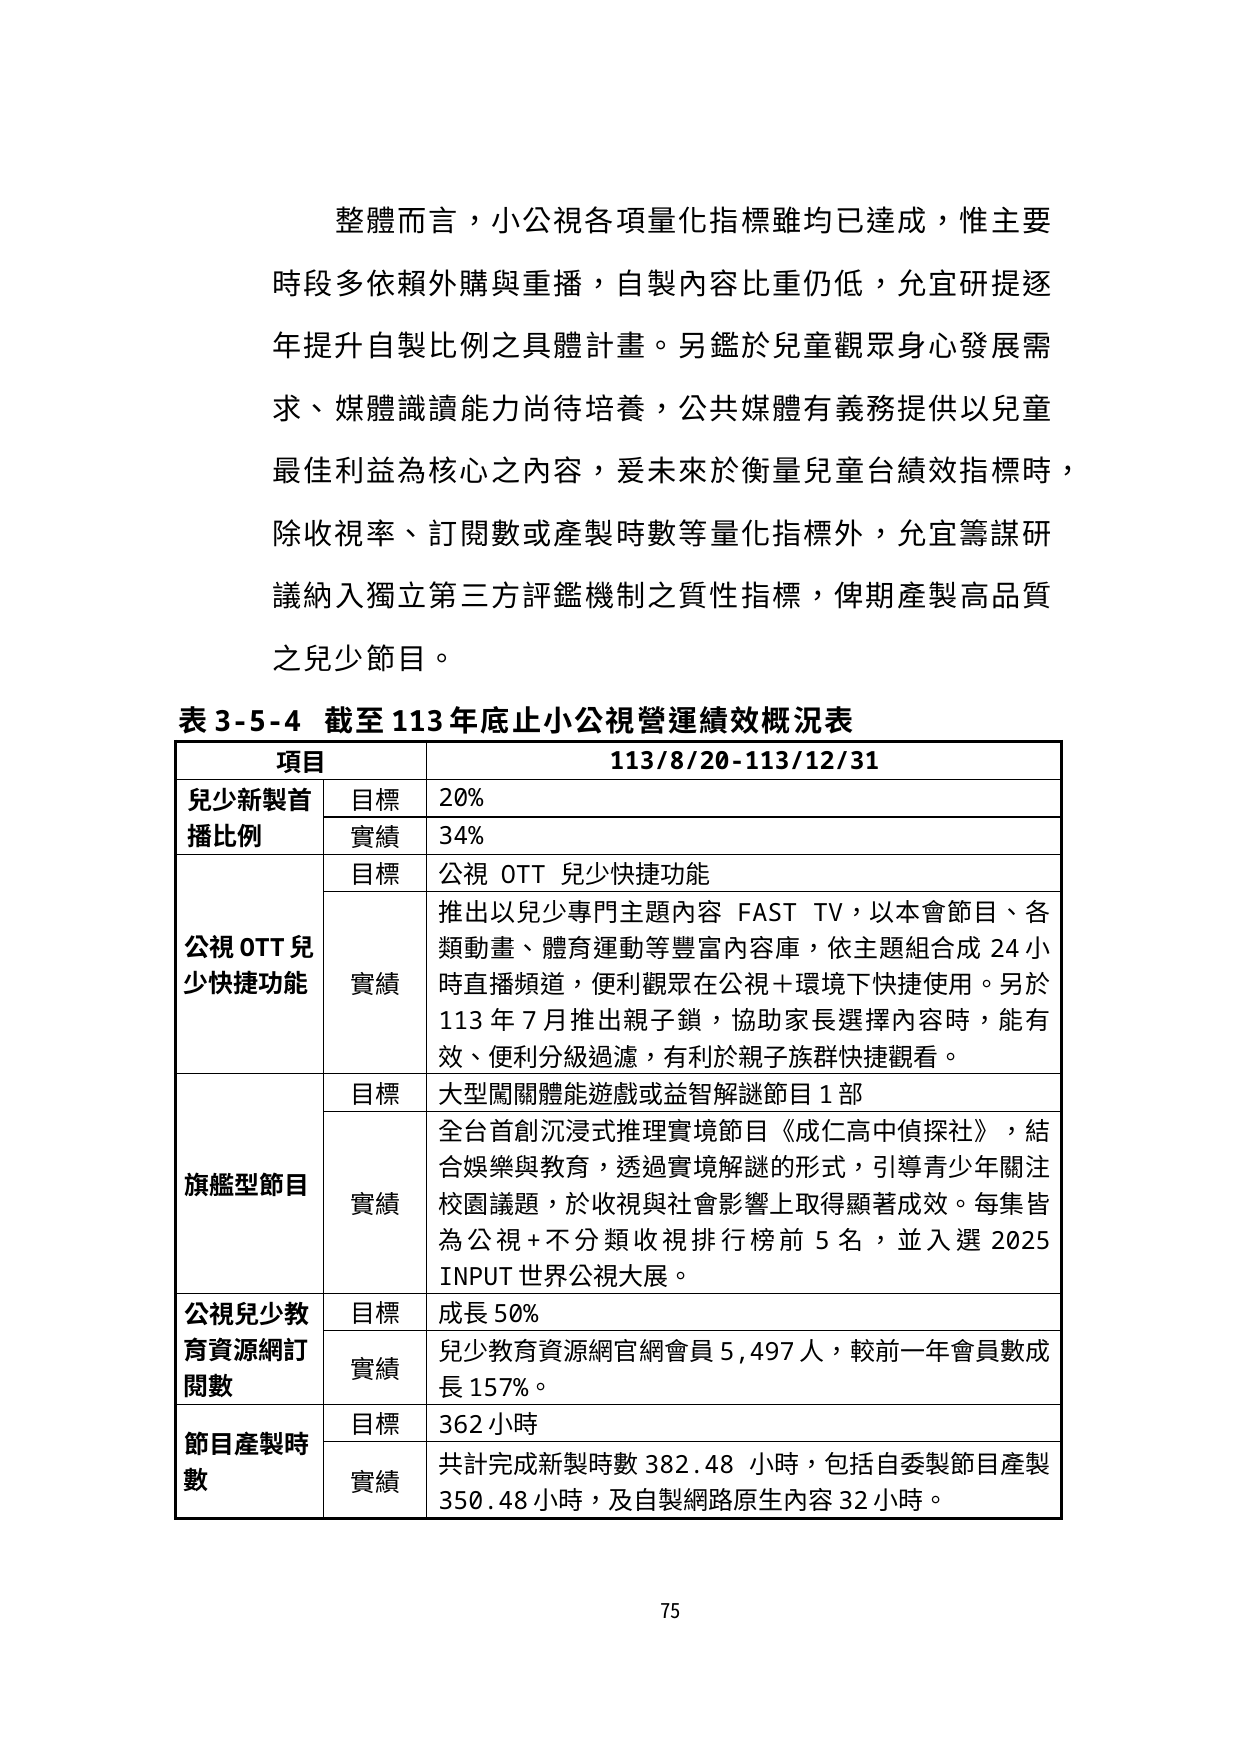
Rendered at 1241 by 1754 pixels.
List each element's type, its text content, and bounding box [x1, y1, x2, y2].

table_cell 目標 [324, 1405, 426, 1441]
table_cell 實績 [324, 1442, 426, 1517]
table_cell 實績 [324, 1331, 426, 1404]
table_cell 公視OTT兒少快捷功能 [177, 855, 323, 1073]
table_cell 實績 [324, 818, 426, 854]
table_cell 公視兒少教育資源網訂閱數 [177, 1294, 323, 1404]
table_cell 推出以兒少專門主題內容 FAST TV，以本會節目、各類動畫、體育運動等豐富內容庫，依主題組合成24小時直播頻道，便利觀眾在公視＋環境下快捷使用。另於113年7月推出親子鎖，協助家長選擇內容時，能有效、便利分級過濾，有利於親子族群快捷觀看。 [427, 892, 1060, 1073]
table_cell 34% [427, 818, 1060, 854]
table_cell 成長50% [427, 1294, 1060, 1330]
table_header 113/8/20-113/12/31 [427, 743, 1060, 779]
table_cell 20% [427, 780, 1060, 816]
table_cell 兒少教育資源網官網會員5,497人，較前一年會員數成長157%。 [427, 1331, 1060, 1404]
text 整體而言，小公視各項量化指標雖均已達成，惟主要時段多依賴外購與重播，自製內容比重仍低，允宜研提逐年提升自製比例之具體計畫。另鑑於兒童觀眾身心發展需求、媒體識讀能力尚待培養，公共媒體有義務提供以兒童最佳利益為核心之內容，爰未來於衡量兒童台績效指標時，除收視率、訂閱數或產製時數等量化指標外，允宜籌謀研議納入獨立第三方評鑑機制之質性指標，俾期產製高品質之兒少節目。 [266, 177, 1063, 677]
table_cell 362小時 [427, 1405, 1060, 1441]
table_cell 節目產製時數 [177, 1405, 323, 1517]
table_cell 實績 [324, 892, 426, 1073]
table_header 項目 [177, 743, 426, 779]
table_cell 大型闖關體能遊戲或益智解謎節目1部 [427, 1074, 1060, 1111]
table_cell 全台首創沉浸式推理實境節目《成仁高中偵探社》，結合娛樂與教育，透過實境解謎的形式，引導青少年關注校園議題，於收視與社會影響上取得顯著成效。每集皆為公視+不分類收視排行榜前5名，並入選2025 INPUT世界公視大展。 [427, 1112, 1060, 1293]
table_cell 實績 [324, 1112, 426, 1293]
table_cell 公視 OTT 兒少快捷功能 [427, 855, 1060, 891]
table_cell 目標 [324, 1074, 426, 1111]
table_cell 目標 [324, 1294, 426, 1330]
table_cell 兒少新製首播比例 [177, 780, 323, 854]
table_cell 共計完成新製時數382.48 小時，包括自委製節目產製350.48小時，及自製網路原生內容32小時。 [427, 1442, 1060, 1517]
table_cell 目標 [324, 855, 426, 891]
table_cell 旗艦型節目 [177, 1074, 323, 1293]
table_cell 目標 [324, 780, 426, 816]
text 表3-5-4 截至113年底止小公視營運績效概況表 [163, 677, 1063, 740]
